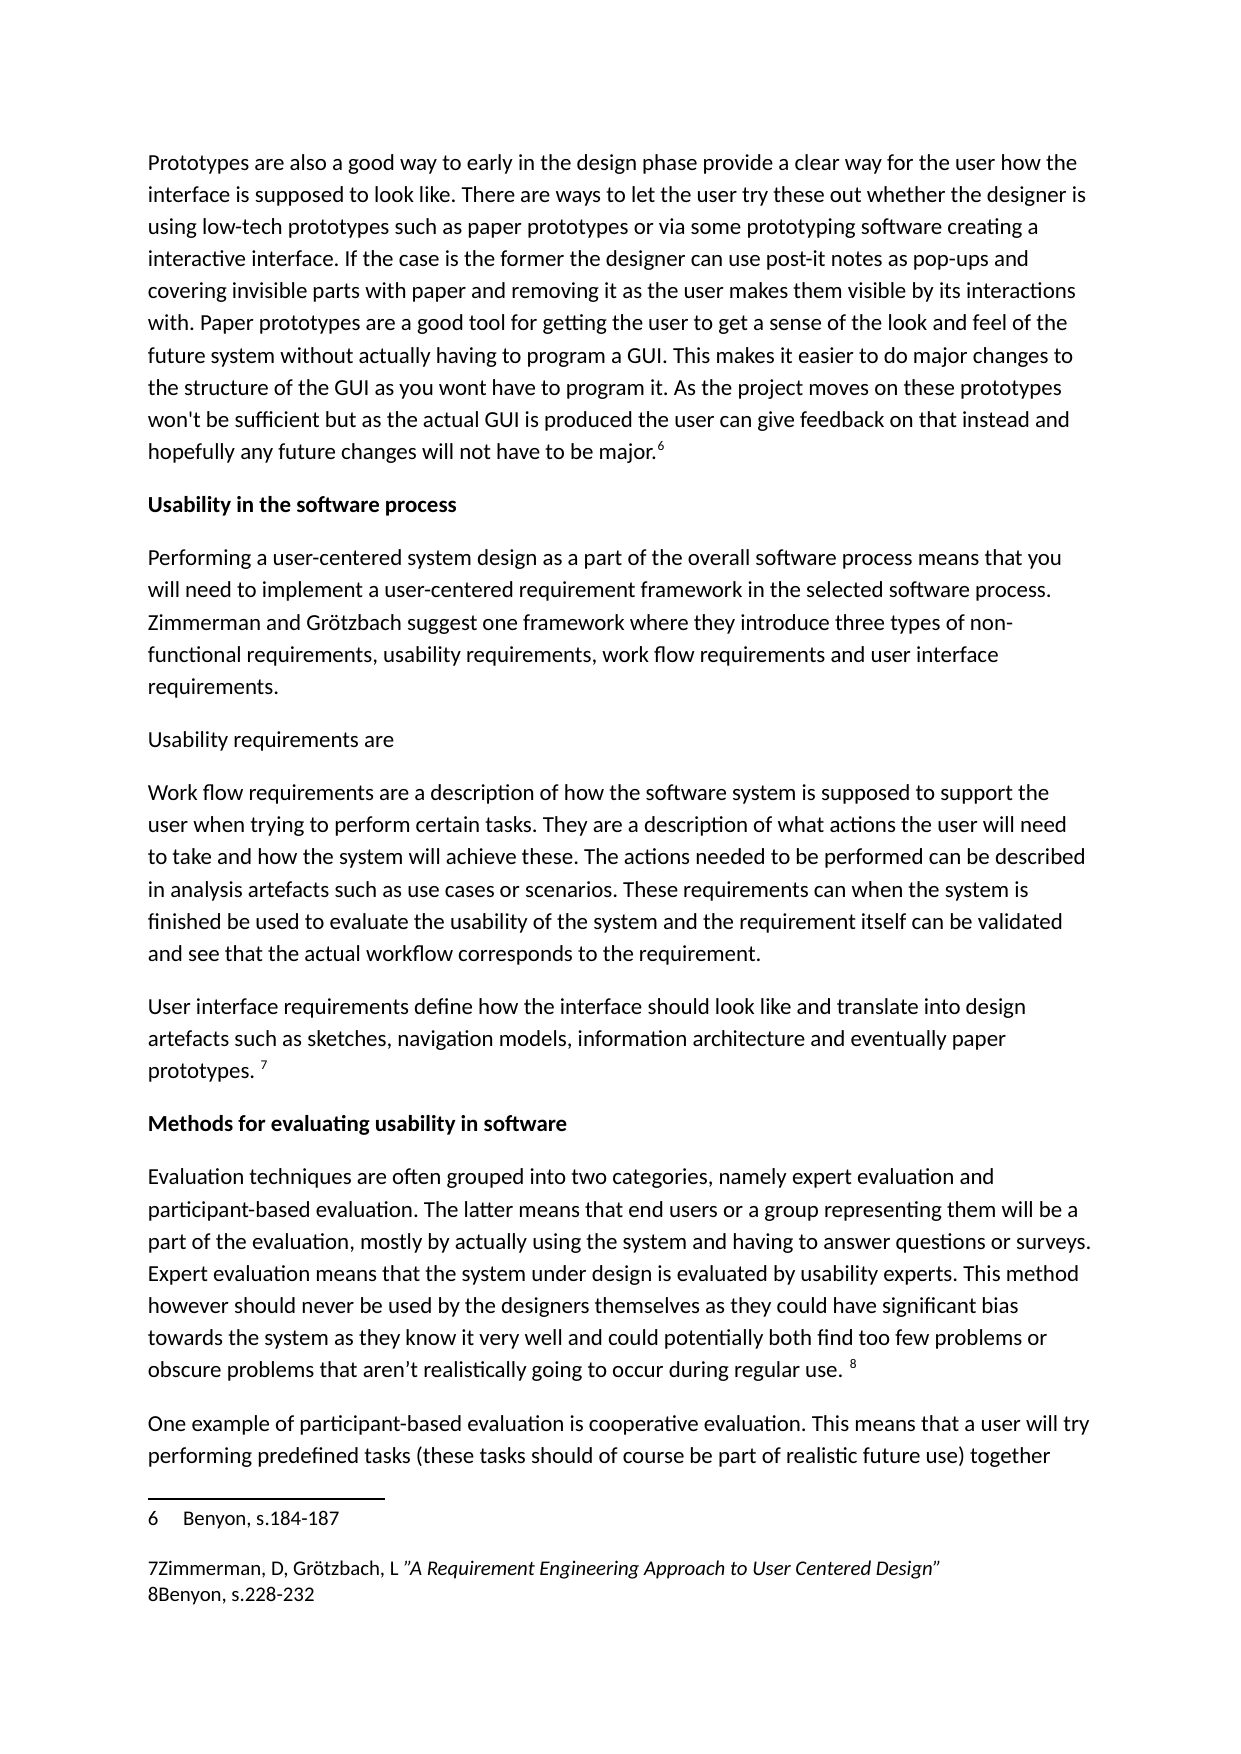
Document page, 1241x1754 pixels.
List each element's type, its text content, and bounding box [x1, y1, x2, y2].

text Performing a user-centered system design as a part of the overall software process means that you will need to implement a user-centered requirement framework in the selected software process. Zimmerman and Grötzbach suggest one framework where they introduce three types of non-functional requirements, usability requirements, work flow requirements and user interface requirements. [148, 543, 1093, 700]
text One example of participant-based evaluation is cooperative evaluation. This means that a user will try performing predefined tasks (these tasks should of course be part of realistic future use) together [148, 1409, 1093, 1469]
text Evaluation techniques are often grouped into two categories, namely expert evaluation and participant-based evaluation. The latter means that end users or a group representing them will be a part of the evaluation, mostly by actually using the system and having to answer questions or surveys. Expert evaluation means that the system under design is evaluated by usability experts. This method however should never be used by the designers themselves as they could have significant bias towards the system as they know it very well and could potentially both find too few problems or obscure problems that aren’t realistically going to occur during regular use. [148, 1162, 1093, 1384]
text User interface requirements define how the interface should look like and translate into design artefacts such as sketches, navigation models, information architecture and eventually paper prototypes. [148, 992, 1093, 1084]
text Usability in the software process [148, 490, 1093, 518]
text Zimmerman, D, Grötzbach, L ”A Requirement Engineering Approach to User Centered Design” [148, 1556, 1093, 1581]
text Usability requirements are [148, 725, 1093, 753]
text Benyon, s.228-232 [148, 1581, 1093, 1606]
text Prototypes are also a good way to early in the design phase provide a clear way for the user how the interface is supposed to look like. There are ways to let the user try these out whether the designer is using low-tech prototypes such as paper prototypes or via some prototyping software creating a interactive interface. If the case is the former the designer can use post-it notes as pop-ups and covering invisible parts with paper and removing it as the user makes them visible by its interactions with. Paper prototypes are a good tool for getting the user to get a sense of the look and feel of the future system without actually having to program a GUI. This makes it easier to do major changes to the structure of the GUI as you wont have to program it. As the project moves on these prototypes won't be sufficient but as the actual GUI is produced the user can give feedback on that instead and hopefully any future changes will not have to be major. [148, 148, 1093, 465]
text Methods for evaluating usability in software [148, 1109, 1093, 1137]
text Benyon, s.184-187 [148, 1506, 1093, 1531]
text Work flow requirements are a description of how the software system is supposed to support the user when trying to perform certain tasks. They are a description of what actions the user will need to take and how the system will achieve these. The actions needed to be performed can be described in analysis artefacts such as use cases or scenarios. These requirements can when the system is finished be used to evaluate the usability of the system and the requirement itself can be validated and see that the actual workflow corresponds to the requirement. [148, 778, 1093, 967]
